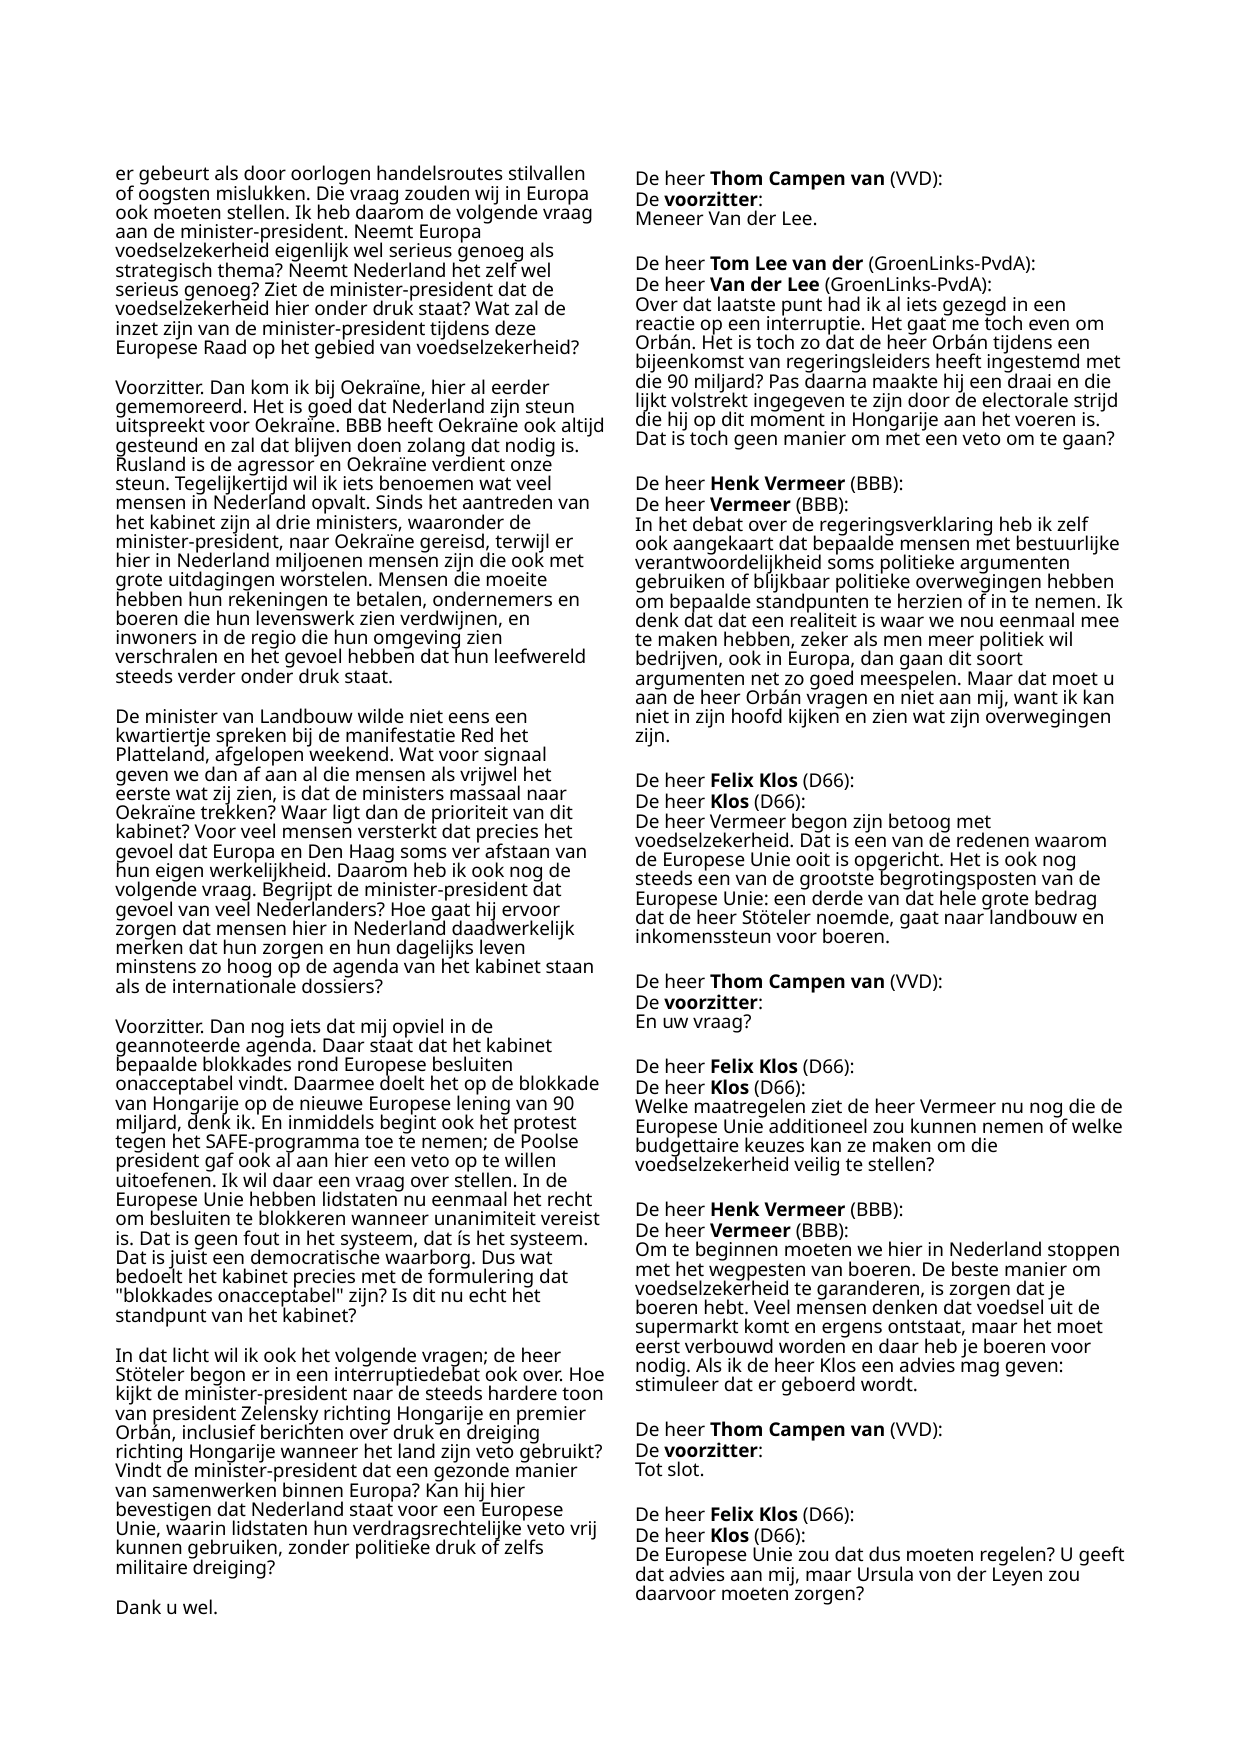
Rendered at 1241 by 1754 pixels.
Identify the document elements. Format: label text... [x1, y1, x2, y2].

text er gebeurt als door oorlogen handelsroutes stilvallen of oogsten mislukken. Die vraag zouden wij in Europa ook moeten stellen. Ik heb daarom de volgende vraag aan de minister-president. Neemt Europa voedselzekerheid eigenlijk wel serieus genoeg als strategisch thema? Neemt Nederland het zelf wel serieus genoeg? Ziet de minister-president dat de voedselzekerheid hier onder druk staat? Wat zal de inzet zijn van de minister-president tijdens deze Europese Raad op het gebied van voedselzekerheid? [115, 165, 605, 358]
text Meneer Van der Lee. [635, 210, 1125, 230]
text De heer Tom Lee van der (GroenLinks-PvdA): [635, 251, 1125, 276]
text De heer Felix Klos (D66): [635, 1501, 1125, 1527]
text De heer Thom Campen van (VVD): [635, 165, 1125, 191]
text De heer Klos (D66): [635, 1079, 1125, 1098]
text Voorzitter. Dan nog iets dat mij opviel in de geannoteerde agenda. Daar staat dat het kabinet bepaalde blokkades rond Europese besluiten onacceptabel vindt. Daarmee doelt het op de blokkade van Hongarije op de nieuwe Europese lening van 90 miljard, denk ik. En inmiddels begint ook het protest tegen het SAFE-programma toe te nemen; de Poolse president gaf ook al aan hier een veto op te willen uitoefenen. Ik wil daar een vraag over stellen. In de Europese Unie hebben lidstaten nu eenmaal het recht om besluiten te blokkeren wanneer unanimiteit vereist is. Dat is geen fout in het systeem, dat ís het systeem. Dat is juist een democratische waarborg. Dus wat bedoelt het kabinet precies met de formulering dat "blokkades onacceptabel" zijn? Is dit nu echt het standpunt van het kabinet? [115, 1018, 605, 1326]
text De voorzitter: [635, 994, 1125, 1013]
text Om te beginnen moeten we hier in Nederland stoppen met het wegpesten van boeren. De beste manier om voedselzekerheid te garanderen, is zorgen dat je boeren hebt. Veel mensen denken dat voedsel uit de supermarkt komt en ergens ontstaat, maar het moet eerst verbouwd worden en daar heb je boeren voor nodig. Als ik de heer Klos een advies mag geven: stimuleer dat er geboerd wordt. [635, 1241, 1125, 1396]
text Dank u wel. [115, 1599, 605, 1618]
text In het debat over de regeringsverklaring heb ik zelf ook aangekaart dat bepaalde mensen met bestuurlijke verantwoordelijkheid soms politieke argumenten gebruiken of blijkbaar politieke overwegingen hebben om bepaalde standpunten te herzien of in te nemen. Ik denk dat dat een realiteit is waar we nou eenmaal mee te maken hebben, zeker als men meer politiek wil bedrijven, ook in Europa, dan gaan dit soort argumenten net zo goed meespelen. Maar dat moet u aan de heer Orbán vragen en niet aan mij, want ik kan niet in zijn hoofd kijken en zien wat zijn overwegingen zijn. [635, 516, 1125, 747]
text De heer Vermeer (BBB): [635, 496, 1125, 516]
text Voorzitter. Dan kom ik bij Oekraïne, hier al eerder gememoreerd. Het is goed dat Nederland zijn steun uitspreekt voor Oekraïne. BBB heeft Oekraïne ook altijd gesteund en zal dat blijven doen zolang dat nodig is. Rusland is de agressor en Oekraïne verdient onze steun. Tegelijkertijd wil ik iets benoemen wat veel mensen in Nederland opvalt. Sinds het aantreden van het kabinet zijn al drie ministers, waaronder de minister-president, naar Oekraïne gereisd, terwijl er hier in Nederland miljoenen mensen zijn die ook met grote uitdagingen worstelen. Mensen die moeite hebben hun rekeningen te betalen, ondernemers en boeren die hun levenswerk zien verdwijnen, en inwoners in de regio die hun omgeving zien verschralen en het gevoel hebben dat hun leefwereld steeds verder onder druk staat. [115, 379, 605, 687]
text De heer Felix Klos (D66): [635, 1053, 1125, 1079]
text De heer Klos (D66): [635, 793, 1125, 813]
text De heer Vermeer (BBB): [635, 1222, 1125, 1241]
text En uw vraag? [635, 1013, 1125, 1033]
text De voorzitter: [635, 191, 1125, 210]
text De heer Henk Vermeer (BBB): [635, 471, 1125, 496]
text De minister van Landbouw wilde niet eens een kwartiertje spreken bij de manifestatie Red het Platteland, afgelopen weekend. Wat voor signaal geven we dan af aan al die mensen als vrijwel het eerste wat zij zien, is dat de ministers massaal naar Oekraïne trekken? Waar ligt dan de prioriteit van dit kabinet? Voor veel mensen versterkt dat precies het gevoel dat Europa en Den Haag soms ver afstaan van hun eigen werkelijkheid. Daarom heb ik ook nog de volgende vraag. Begrijpt de minister-president dat gevoel van veel Nederlanders? Hoe gaat hij ervoor zorgen dat mensen hier in Nederland daadwerkelijk merken dat hun zorgen en hun dagelijks leven minstens zo hoog op de agenda van het kabinet staan als de internationale dossiers? [115, 708, 605, 997]
text Welke maatregelen ziet de heer Vermeer nu nog die de Europese Unie additioneel zou kunnen nemen of welke budgettaire keuzes kan ze maken om die voedselzekerheid veilig te stellen? [635, 1098, 1125, 1176]
text De heer Vermeer begon zijn betoog met voedselzekerheid. Dat is een van de redenen waarom de Europese Unie ooit is opgericht. Het is ook nog steeds een van de grootste begrotingsposten van de Europese Unie: een derde van dat hele grote bedrag dat de heer Stöteler noemde, gaat naar landbouw en inkomenssteun voor boeren. [635, 813, 1125, 947]
text De heer Felix Klos (D66): [635, 768, 1125, 793]
text Over dat laatste punt had ik al iets gezegd in een reactie op een interruptie. Het gaat me toch even om Orbán. Het is toch zo dat de heer Orbán tijdens een bijeenkomst van regeringsleiders heeft ingestemd met die 90 miljard? Pas daarna maakte hij een draai en die lijkt volstrekt ingegeven te zijn door de electorale strijd die hij op dit moment in Hongarije aan het voeren is. Dat is toch geen manier om met een veto om te gaan? [635, 296, 1125, 450]
text In dat licht wil ik ook het volgende vragen; de heer Stöteler begon er in een interruptiedebat ook over. Hoe kijkt de minister-president naar de steeds hardere toon van president Zelensky richting Hongarije en premier Orbán, inclusief berichten over druk en dreiging richting Hongarije wanneer het land zijn veto gebruikt? Vindt de minister-president dat een gezonde manier van samenwerken binnen Europa? Kan hij hier bevestigen dat Nederland staat voor een Europese Unie, waarin lidstaten hun verdragsrechtelijke veto vrij kunnen gebruiken, zonder politieke druk of zelfs militaire dreiging? [115, 1347, 605, 1578]
text De heer Henk Vermeer (BBB): [635, 1196, 1125, 1222]
text Tot slot. [635, 1461, 1125, 1481]
text De heer Van der Lee (GroenLinks-PvdA): [635, 276, 1125, 296]
text De voorzitter: [635, 1442, 1125, 1461]
text De heer Klos (D66): [635, 1527, 1125, 1546]
text De heer Thom Campen van (VVD): [635, 1416, 1125, 1442]
text De Europese Unie zou dat dus moeten regelen? U geeft dat advies aan mij, maar Ursula von der Leyen zou daarvoor moeten zorgen? [635, 1546, 1125, 1604]
text De heer Thom Campen van (VVD): [635, 968, 1125, 994]
